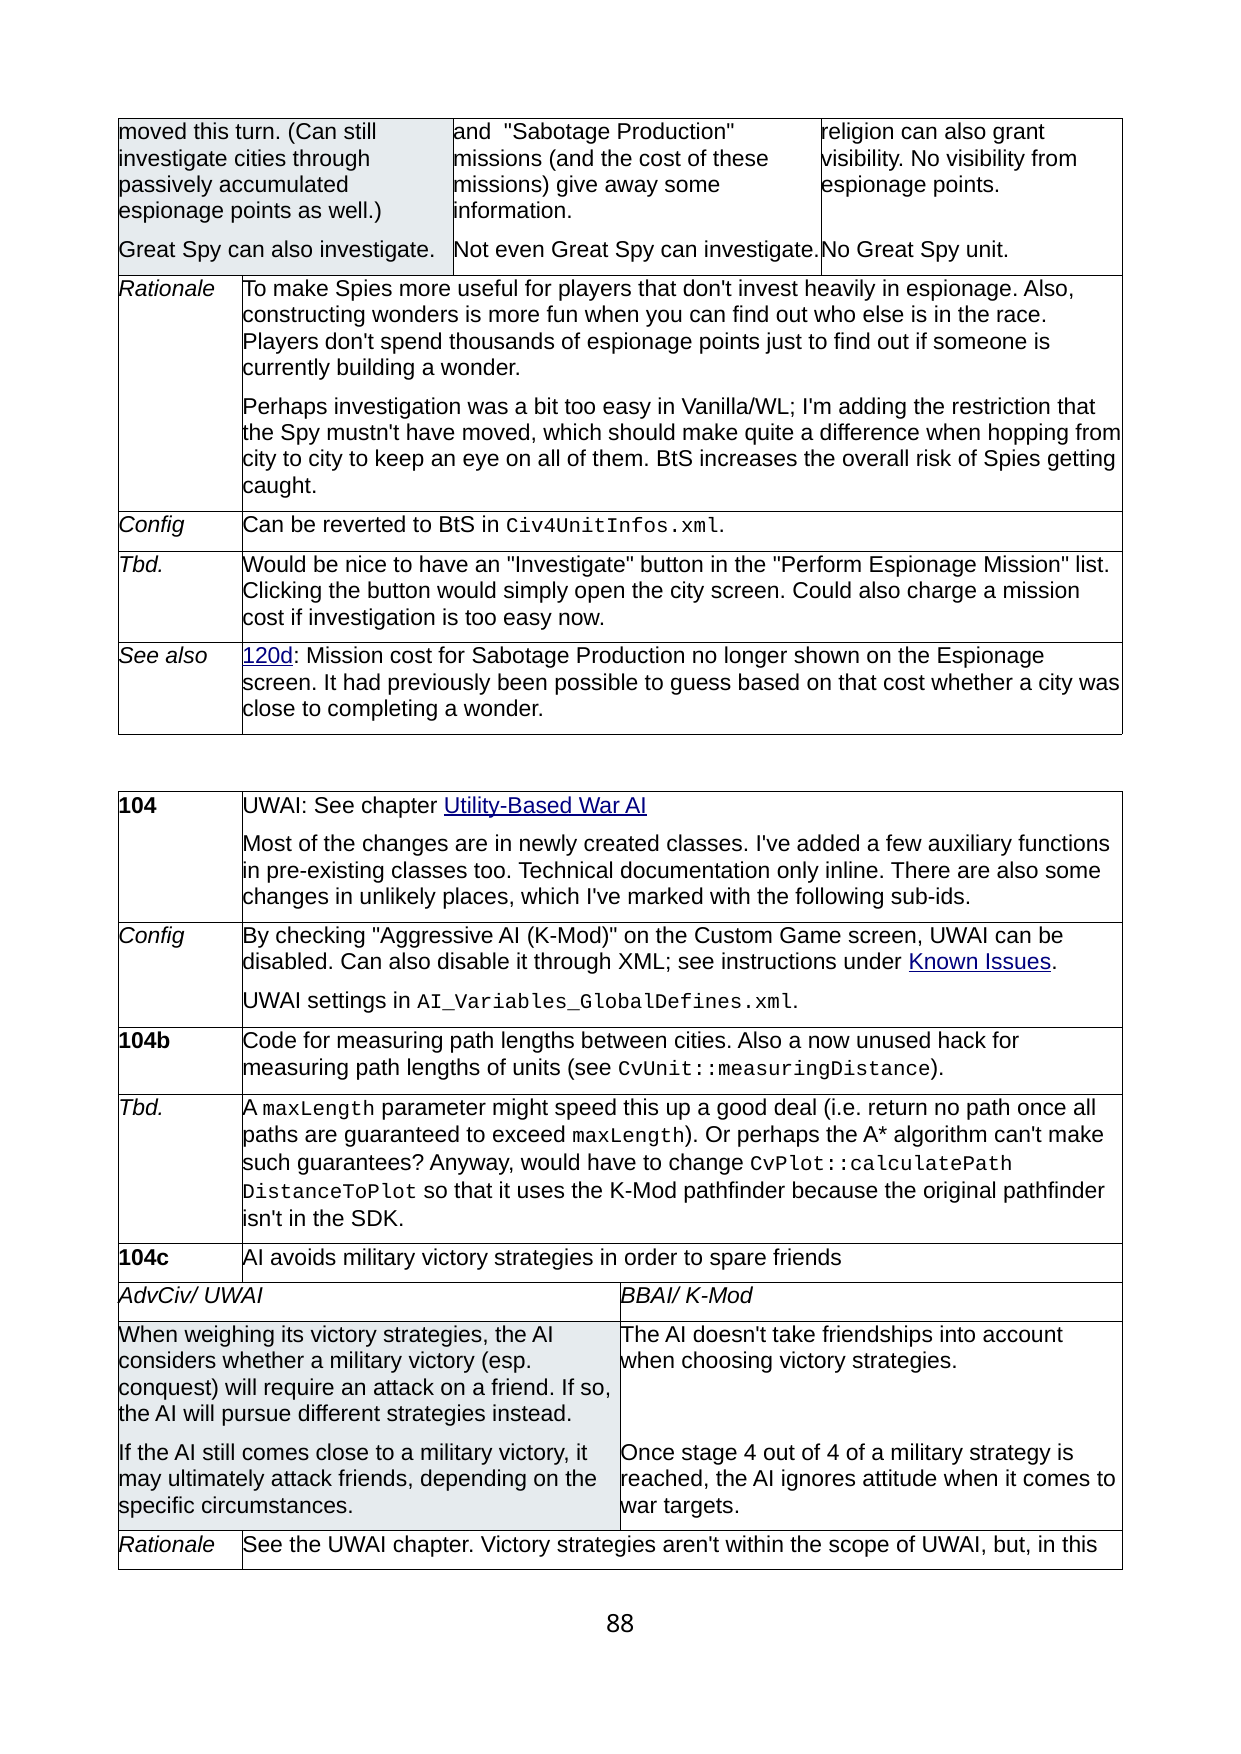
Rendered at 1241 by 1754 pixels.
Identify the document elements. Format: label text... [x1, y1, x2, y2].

table_cell Tbd. [119, 1095, 242, 1243]
table_cell 120d: Mission cost for Sabotage Production no longer shown on the Espionage screen. It had previously been possible to guess based on that cost whether a city was close to completing a wonder. [243, 643, 1122, 734]
table_header 104 [119, 792, 242, 922]
table_cell Tbd. [119, 552, 242, 642]
table_cell Rationale [119, 276, 242, 511]
table_cell Code for measuring path lengths between cities. Also a now unused hack for measuring path lengths of units (see CvUnit::measuringDistance). [243, 1028, 1122, 1094]
table_cell Can be reverted to BtS in Civ4UnitInfos.xml. [243, 512, 1122, 551]
table_cell 104b [119, 1028, 242, 1094]
table_header UWAI: See chapter Utility-Based War AI Most of the changes are in newly created classes. I've added a few auxiliary functions in pre-existing classes too. Technical documentation only inline. There are also some changes in unlikely places, which I've marked with the following sub-ids. [243, 792, 1122, 922]
table_cell To make Spies more useful for players that don't invest heavily in espionage. Also, constructing wonders is more fun when you can find out who else is in the race. Players don't spend thousands of espionage points just to find out if someone is currently building a wonder. Perhaps investigation was a bit too easy in Vanilla/WL; I'm adding the restriction that the Spy mustn't have moved, which should make quite a difference when hopping from city to city to keep an eye on all of them. BtS increases the overall risk of Spies getting caught. [243, 276, 1122, 511]
table_cell Would be nice to have an "Investigate" button in the "Perform Espionage Mission" list. Clicking the button would simply open the city screen. Could also charge a mission cost if investigation is too easy now. [243, 552, 1122, 642]
table_cell By checking "Aggressive AI (K-Mod)" on the Custom Game screen, UWAI can be disabled. Can also disable it through XML; see instructions under Known Issues. UWAI settings in AI_Variables_GlobalDefines.xml. [243, 923, 1122, 1027]
table_cell 104c [119, 1244, 242, 1282]
table_cell A maxLength parameter might speed this up a good deal (i.e. return no path once all paths are guaranteed to exceed maxLength). Or perhaps the A* algorithm can't make such guarantees? Anyway, would have to change CvPlot::calculatePath DistanceToPlot so that it uses the K-Mod pathfinder because the original pathfinder isn't in the SDK. [243, 1095, 1122, 1243]
table_cell AI avoids military victory strategies in order to spare friends [243, 1244, 1122, 1282]
table_cell Config [119, 512, 242, 551]
table_cell When weighing its victory strategies, the AI considers whether a military victory (esp. conquest) will require an attack on a friend. If so, the AI will pursue different strategies instead. If the AI still comes close to a military victory, it may ultimately attack friends, depending on the specific circumstances. [119, 1322, 620, 1530]
table_cell See also [119, 643, 242, 734]
table_cell moved this turn. (Can still investigate cities through passively accumulated espionage points as well.) Great Spy can also investigate. [119, 119, 453, 275]
table_cell religion can also grant visibility. No visibility from espionage points. No Great Spy unit. [822, 119, 1122, 275]
table_cell See the UWAI chapter. Victory strategies aren't within the scope of UWAI, but, in this [243, 1531, 1122, 1569]
table_cell and "Sabotage Production" missions (and the cost of these missions) give away some information. Not even Great Spy can investigate. [454, 119, 821, 275]
table_cell The AI doesn't take friendships into account when choosing victory strategies. Once stage 4 out of 4 of a military strategy is reached, the AI ignores attitude when it comes to war targets. [621, 1322, 1122, 1530]
table_cell Config [119, 923, 242, 1027]
table_cell AdvCiv/ UWAI [119, 1283, 620, 1321]
table_cell Rationale [119, 1531, 242, 1569]
table_cell BBAI/ K-Mod [621, 1283, 1122, 1321]
